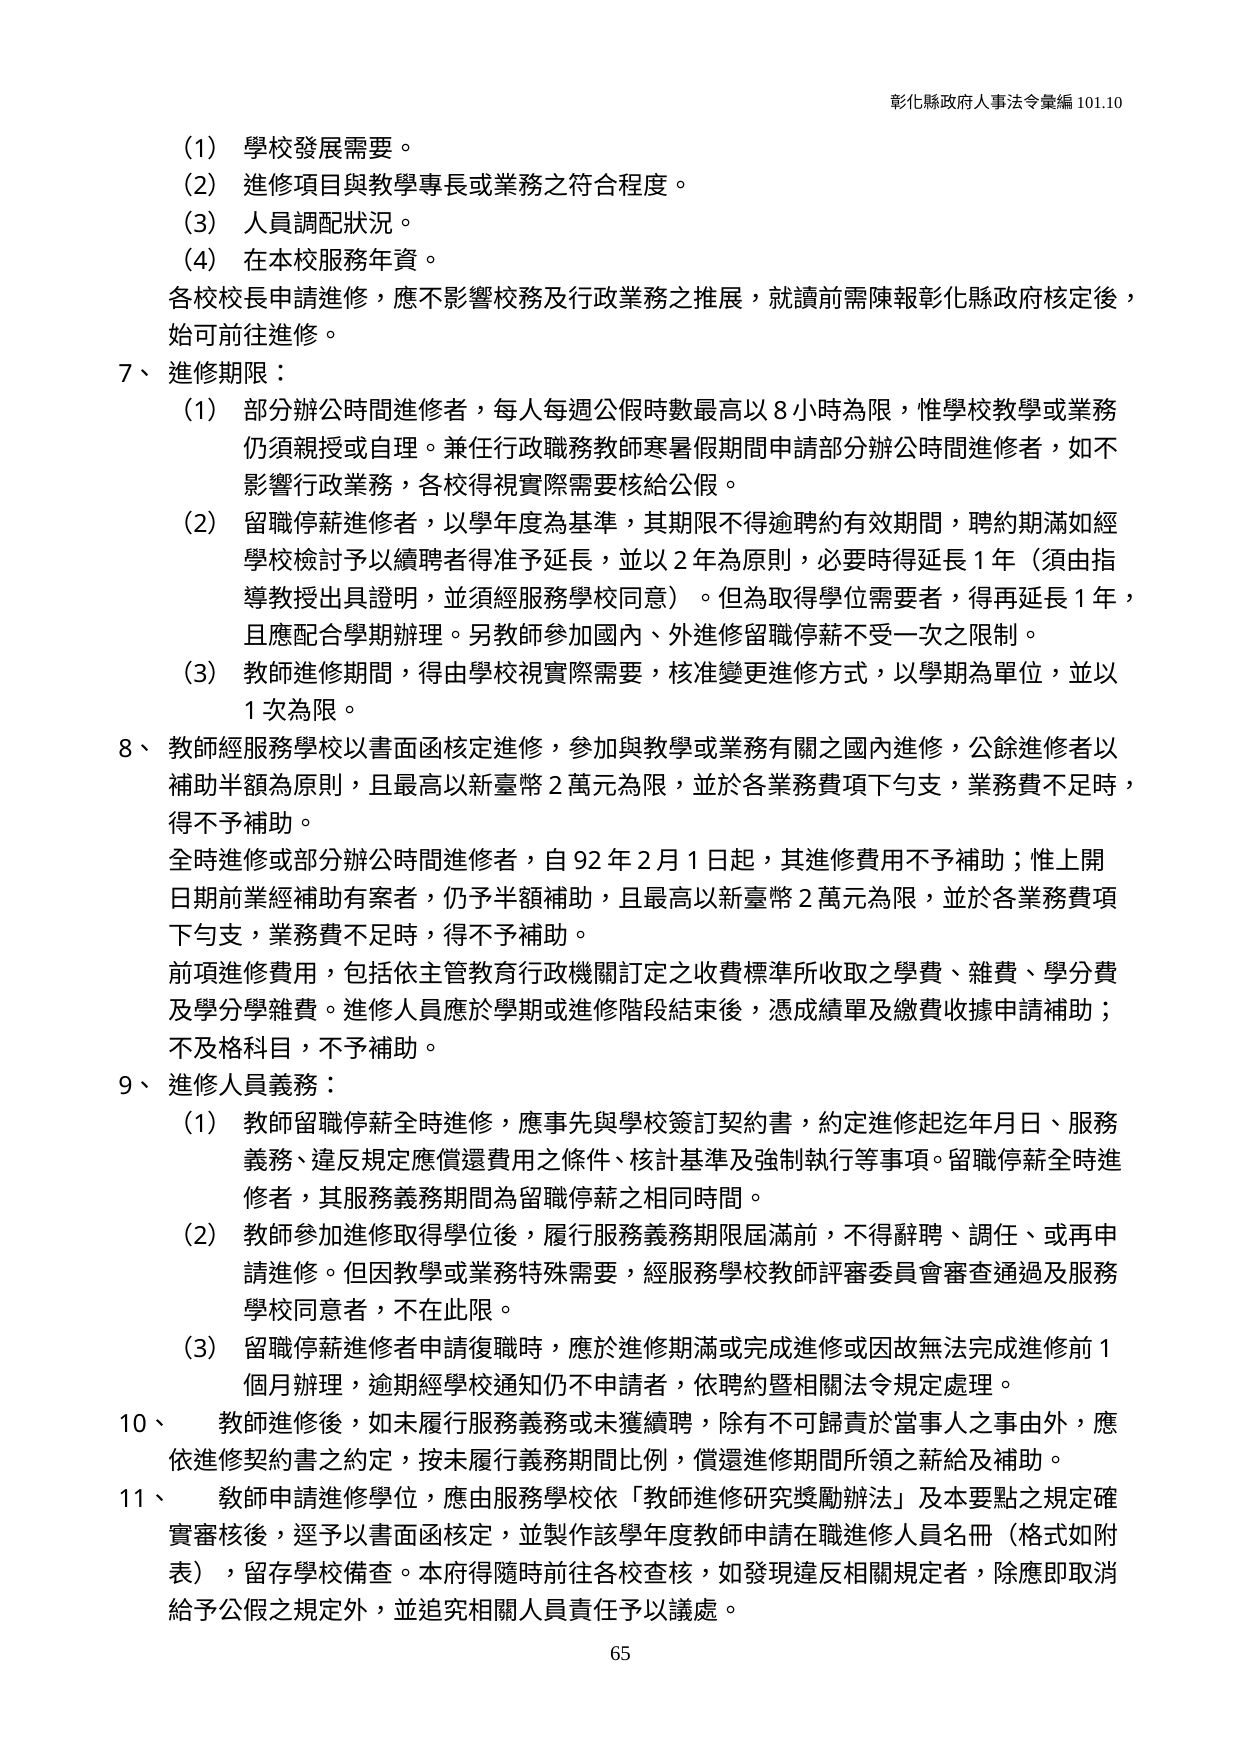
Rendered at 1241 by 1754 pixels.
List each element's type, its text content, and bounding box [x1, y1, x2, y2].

text 前項進修費用，包括依主管教育行政機關訂定之收費標準所收取之學費、雜費、學分費及學分學雜費。進修人員應於學期或進修階段結束後，憑成績單及繳費收據申請補助；不及格科目，不予補助。 [168, 952, 1122, 1065]
list 在本校服務年資。 [168, 240, 1122, 277]
list 進修期限： [118, 352, 1122, 390]
list 留職停薪進修者，以學年度為基準，其期限不得逾聘約有效期間，聘約期滿如經學校檢討予以續聘者得准予延長，並以2年為原則，必要時得延長1年（須由指導教授出具證明，並須經服務學校同意）。但為取得學位需要者，得再延長1年，且應配合學期辦理。另教師參加國內、外進修留職停薪不受一次之限制。 [168, 502, 1122, 652]
list 教師經服務學校以書面函核定進修，參加與教學或業務有關之國內進修，公餘進修者以補助半額為原則，且最高以新臺幣2萬元為限，並於各業務費項下勻支，業務費不足時，得不予補助。 [118, 727, 1122, 840]
list 教師進修期間，得由學校視實際需要，核准變更進修方式，以學期為單位，並以1次為限。 [168, 652, 1122, 727]
list 教師進修後，如未履行服務義務或未獲續聘，除有不可歸責於當事人之事由外，應依進修契約書之約定，按未履行義務期間比例，償還進修期間所領之薪給及補助。 [118, 1402, 1122, 1477]
text 全時進修或部分辦公時間進修者，自92年2月1日起，其進修費用不予補助；惟上開日期前業經補助有案者，仍予半額補助，且最高以新臺幣2萬元為限，並於各業務費項下勻支，業務費不足時，得不予補助。 [168, 840, 1122, 952]
list 進修項目與教學專長或業務之符合程度。 [168, 165, 1122, 202]
text 各校校長申請進修，應不影響校務及行政業務之推展，就讀前需陳報彰化縣政府核定後，始可前往進修。 [168, 277, 1122, 352]
list 進修人員義務： [118, 1065, 1122, 1102]
list 部分辦公時間進修者，每人每週公假時數最高以8小時為限，惟學校教學或業務仍須親授或自理。兼任行政職務教師寒暑假期間申請部分辦公時間進修者，如不影響行政業務，各校得視實際需要核給公假。 [168, 390, 1122, 502]
list 學校發展需要。 [168, 127, 1122, 165]
list 留職停薪進修者申請復職時，應於進修期滿或完成進修或因故無法完成進修前1個月辦理，逾期經學校通知仍不申請者，依聘約暨相關法令規定處理。 [168, 1327, 1122, 1402]
list 教師留職停薪全時進修，應事先與學校簽訂契約書，約定進修起迄年月日、服務義務、違反規定應償還費用之條件、核計基準及強制執行等事項。留職停薪全時進修者，其服務義務期間為留職停薪之相同時間。 [168, 1102, 1122, 1215]
list 教師參加進修取得學位後，履行服務義務期限屆滿前，不得辭聘、調任、或再申請進修。但因教學或業務特殊需要，經服務學校教師評審委員會審查通過及服務學校同意者，不在此限。 [168, 1215, 1122, 1327]
list 敎師申請進修學位，應由服務學校依「教師進修研究獎勵辦法」及本要點之規定確實審核後，逕予以書面函核定，並製作該學年度教師申請在職進修人員名冊（格式如附表），留存學校備查。本府得隨時前往各校查核，如發現違反相關規定者，除應即取消給予公假之規定外，並追究相關人員責任予以議處。 [118, 1477, 1122, 1627]
list 人員調配狀況。 [168, 202, 1122, 240]
